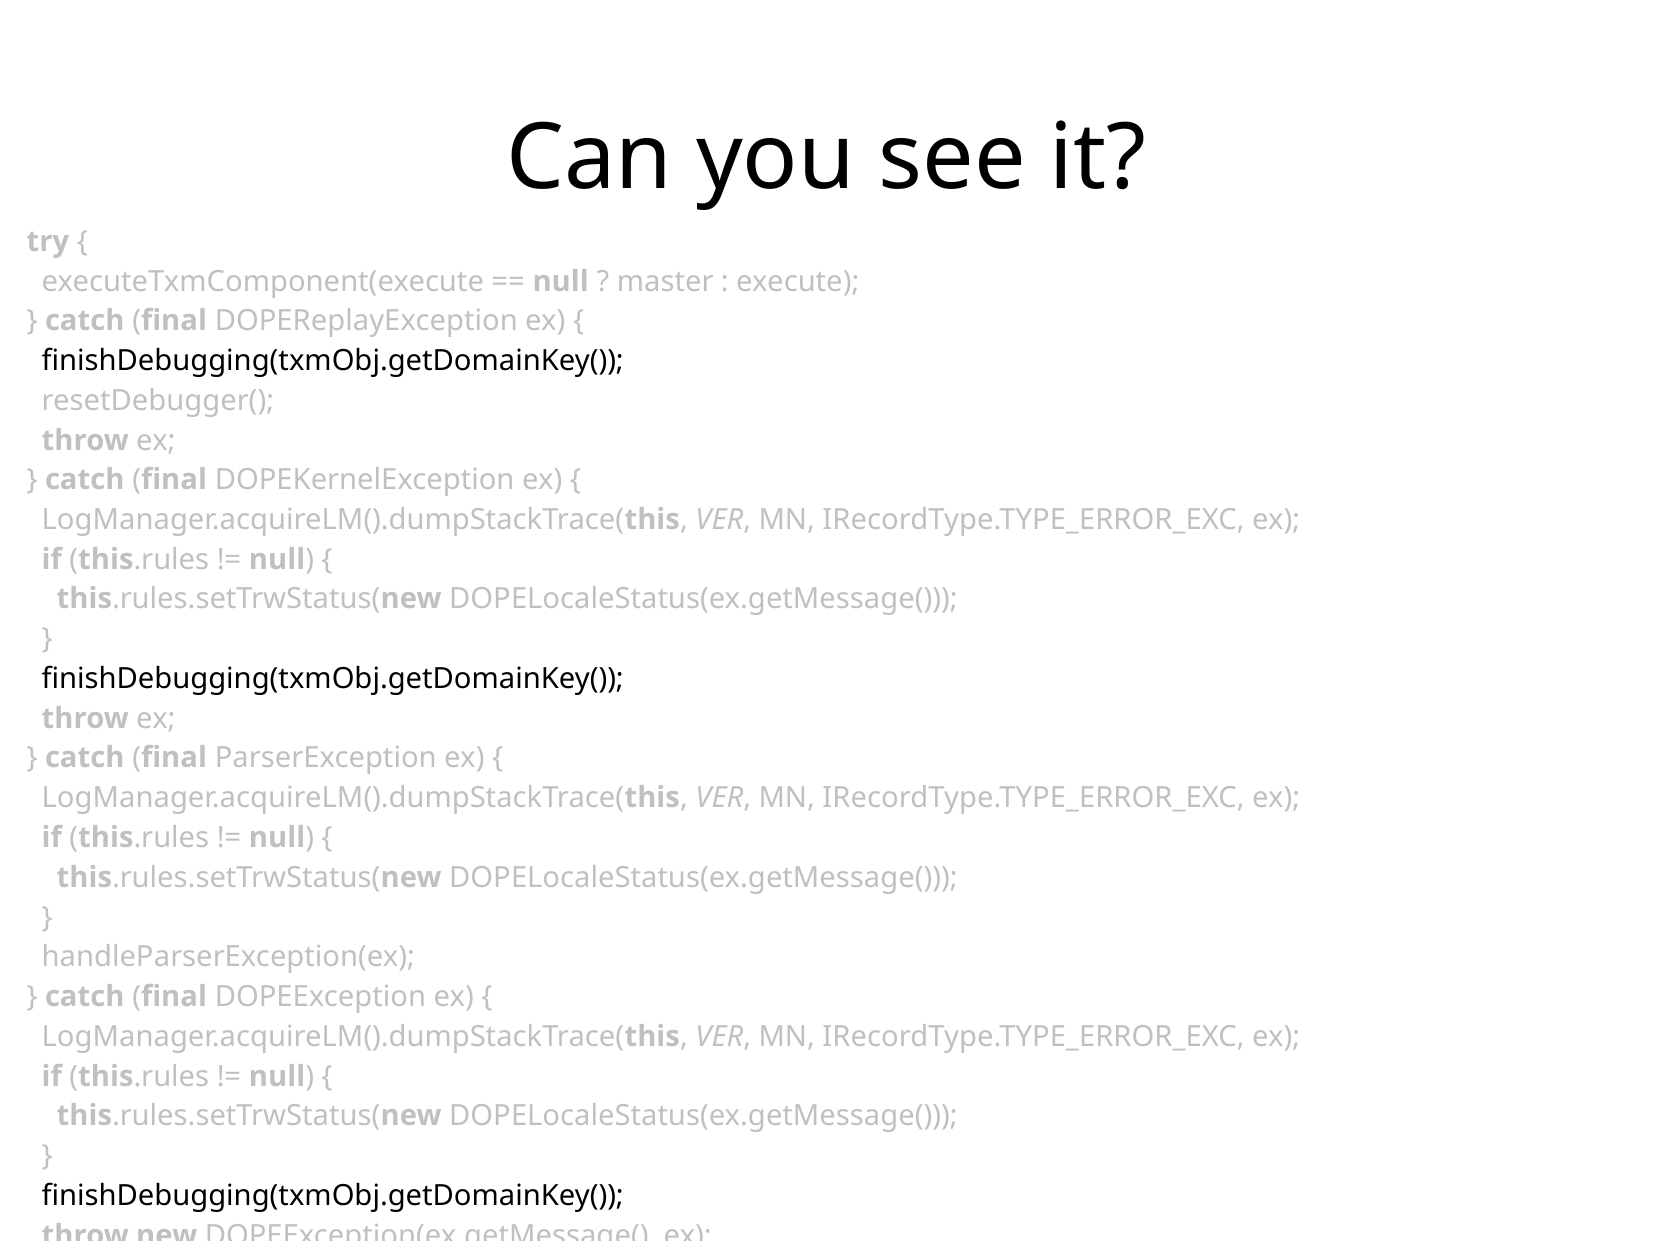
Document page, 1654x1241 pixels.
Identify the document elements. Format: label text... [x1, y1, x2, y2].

text_box try { executeTxmComponent(execute == null ? master : execute); } catch (final DOPEReplayException ex) { finishDebugging(txmObj.getDomainKey()); resetDebugger(); throw ex; } catch (final DOPEKernelException ex) { LogManager.acquireLM().dumpStackTrace(this, VER, MN, IRecordType.TYPE_ERROR_EXC, ex); if (this.rules != null) { this.rules.setTrwStatus(new DOPELocaleStatus(ex.getMessage())); } finishDebugging(txmObj.getDomainKey()); throw ex; } catch (final ParserException ex) { LogManager.acquireLM().dumpStackTrace(this, VER, MN, IRecordType.TYPE_ERROR_EXC, ex); if (this.rules != null) { this.rules.setTrwStatus(new DOPELocaleStatus(ex.getMessage())); } handleParserException(ex); } catch (final DOPEException ex) { LogManager.acquireLM().dumpStackTrace(this, VER, MN, IRecordType.TYPE_ERROR_EXC, ex); if (this.rules != null) { this.rules.setTrwStatus(new DOPELocaleStatus(ex.getMessage())); } finishDebugging(txmObj.getDomainKey()); throw new DOPEException(ex.getMessage(), ex); } [11, 212, 1654, 1220]
title Can you see it? [82, 49, 1571, 212]
